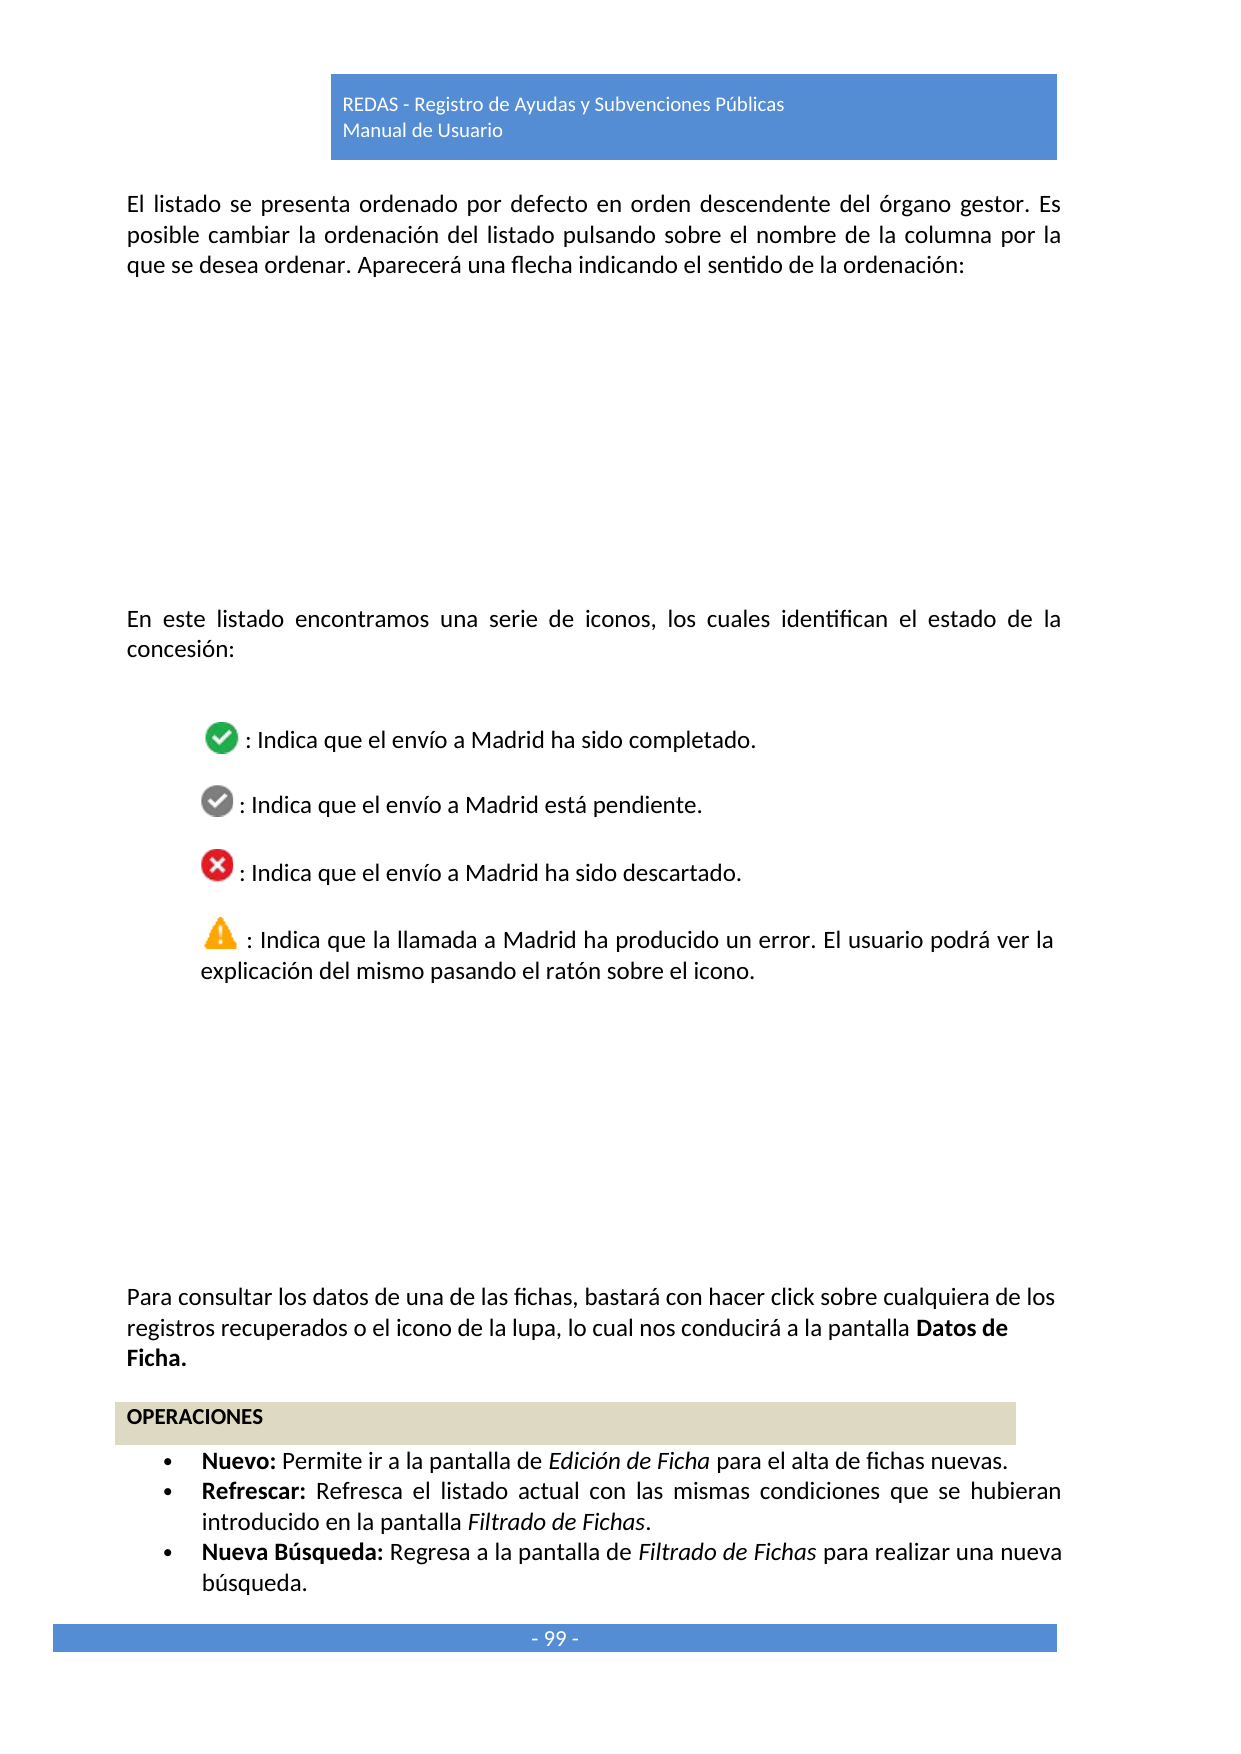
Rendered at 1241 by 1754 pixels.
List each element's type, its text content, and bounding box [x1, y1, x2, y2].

picture [200, 917, 240, 949]
text : Indica que el envío a Madrid está pendiente. [127, 784, 1062, 819]
list : Indica que el envío a Madrid ha sido completado. [164, 722, 1062, 755]
text : Indica que el envío a Madrid ha sido descartado. [127, 850, 1062, 887]
picture [200, 784, 234, 817]
text En este listado encontramos una serie de iconos, los cuales identifican el estado de la concesión: [127, 603, 1062, 664]
text : Indica que la llamada a Madrid ha producido un error. El usuario podrá ver la explicación del mismo pasando el ratón sobre el icono. [127, 918, 1062, 986]
list Nuevo: Permite ir a la pantalla de Edición de Ficha para el alta de fichas nuevas. [164, 1445, 1062, 1475]
list Refrescar: Refresca el listado actual con las mismas condiciones que se hubieran introducido en la pantalla Filtrado de Fichas. [164, 1475, 1062, 1536]
table_header OPERACIONES [115, 1402, 1016, 1445]
text Para consultar los datos de una de las fichas, bastará con hacer click sobre cualquiera de los registros recuperados o el icono de la lupa, lo cual nos conducirá a la pantalla Datos de Ficha. [127, 1281, 1062, 1373]
picture [201, 722, 239, 754]
text El listado se presenta ordenado por defecto en orden descendente del órgano gestor. Es posible cambiar la ordenación del listado pulsando sobre el nombre de la columna por la que se desea ordenar. Aparecerá una flecha indicando el sentido de la ordenación: [127, 188, 1062, 280]
list Nueva Búsqueda: Regresa a la pantalla de Filtrado de Fichas para realizar una nueva búsqueda. [164, 1536, 1062, 1597]
picture [200, 849, 234, 883]
